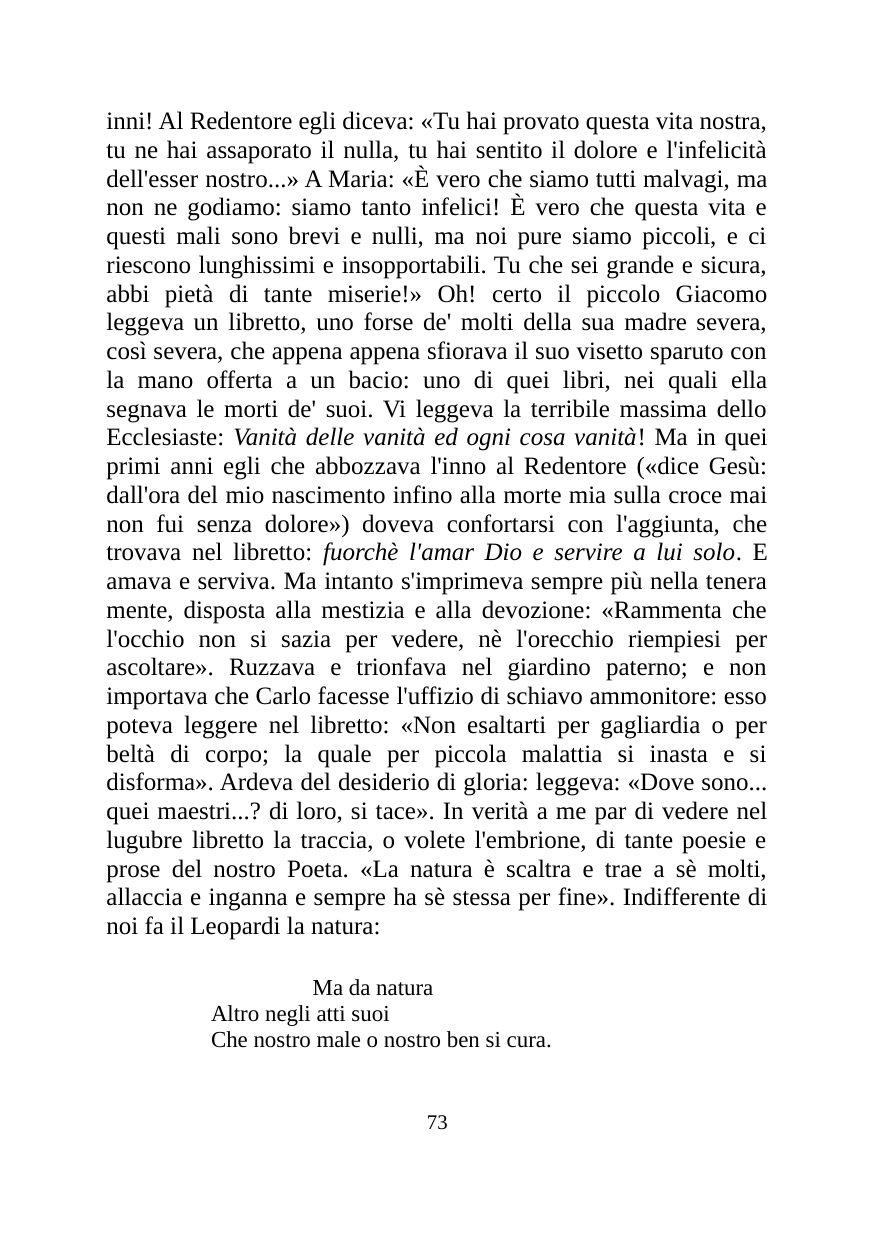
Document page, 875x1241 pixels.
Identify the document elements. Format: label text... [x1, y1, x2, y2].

text inni! Al Redentore egli diceva: «Tu hai provato questa vita nostra, tu ne hai assaporato il nulla, tu hai sentito il dolore e l'infelicità dell'esser nostro...» A Maria: «È vero che siamo tutti malvagi, ma non ne godiamo: siamo tanto infelici! È vero che questa vita e questi mali sono brevi e nulli, ma noi pure siamo piccoli, e ci riescono lunghissimi e insopportabili. Tu che sei grande e sicura, abbi pietà di tante miserie!» Oh! certo il piccolo Giacomo leggeva un libretto, uno forse de' molti della sua madre severa, così severa, che appena appena sfiorava il suo visetto sparuto con la mano offerta a un bacio: uno di quei libri, nei quali ella segnava le morti de' suoi. Vi leggeva la terribile massima dello Ecclesiaste: Vanità delle vanità ed ogni cosa vanità! Ma in quei primi anni egli che abbozzava l'inno al Redentore («dice Gesù: dall'ora del mio nascimento infino alla morte mia sulla croce mai non fui senza dolore») doveva confortarsi con l'aggiunta, che trovava nel libretto: fuorchè l'amar Dio e servire a lui solo. E amava e serviva. Ma intanto s'imprimeva sempre più nella tenera mente, disposta alla mestizia e alla devozione: «Rammenta che l'occhio non si sazia per vedere, nè l'orecchio riempiesi per ascoltare». Ruzzava e trionfava nel giardino paterno; e non importava che Carlo facesse l'uffizio di schiavo ammonitore: esso poteva leggere nel libretto: «Non esaltarti per gagliardia o per beltà di corpo; la quale per piccola malattia si inasta e si disforma». Ardeva del desiderio di gloria: leggeva: «Dove sono... quei maestri...? di loro, si tace». In verità a me par di vedere nel lugubre libretto la traccia, o volete l'embrione, di tante poesie e prose del nostro Poeta. «La natura è scaltra e trae a sè molti, allaccia e inganna e sempre ha sè stessa per fine». Indifferente di noi fa il Leopardi la natura: [106, 106, 768, 940]
text Che nostro male o nostro ben si cura. [181, 1026, 768, 1053]
text Altro negli atti suoi [181, 1000, 768, 1026]
text Ma da natura [312, 973, 768, 1000]
